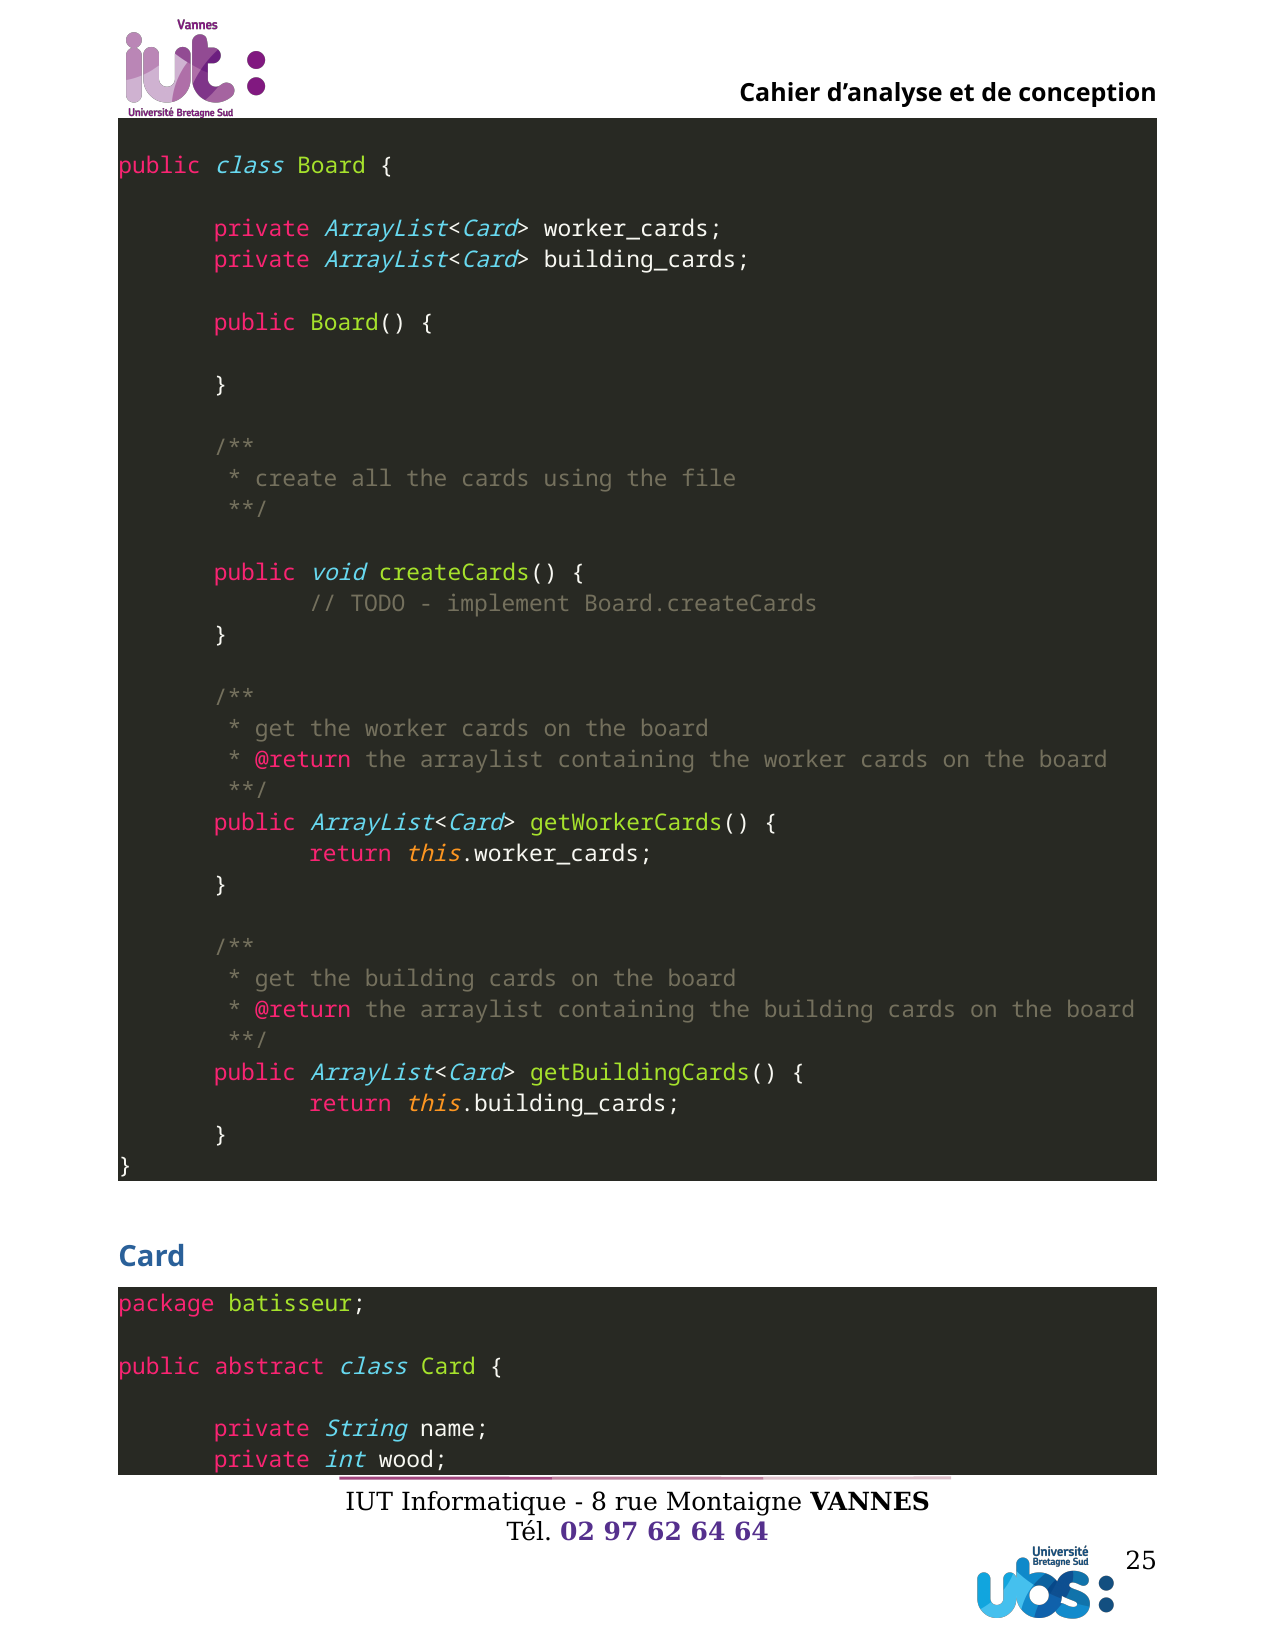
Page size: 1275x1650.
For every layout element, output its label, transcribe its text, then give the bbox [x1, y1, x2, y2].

text public void createCards() { [118, 556, 1157, 587]
picture [104, 0, 287, 138]
text **/ [118, 774, 1157, 806]
text public class Board { [118, 149, 1157, 181]
text } [118, 868, 1157, 899]
text * create all the cards using the file [118, 462, 1157, 493]
text * get the worker cards on the board [118, 712, 1157, 743]
picture [969, 1536, 1122, 1628]
text * get the building cards on the board [118, 962, 1157, 993]
text /** [118, 931, 1157, 962]
text } [118, 618, 1157, 649]
text package batisseur; [118, 1287, 1157, 1318]
text * @return the arraylist containing the worker cards on the board [118, 743, 1157, 774]
text **/ [118, 1024, 1157, 1056]
text public abstract class Card { [118, 1350, 1157, 1381]
text /** [118, 681, 1157, 712]
text public ArrayList<Card> getWorkerCards() { [118, 806, 1157, 837]
text private ArrayList<Card> building_cards; [118, 243, 1157, 274]
text // TODO - implement Board.createCards [118, 587, 1157, 618]
subtitle Card [118, 1235, 1157, 1275]
text **/ [118, 493, 1157, 524]
text private String name; [118, 1412, 1157, 1443]
text } [118, 368, 1157, 399]
text private int wood; [118, 1443, 1157, 1475]
text } [118, 1149, 1157, 1181]
text return this.worker_cards; [118, 837, 1157, 868]
text } [118, 1118, 1157, 1149]
text /** [118, 431, 1157, 462]
text public ArrayList<Card> getBuildingCards() { [118, 1056, 1157, 1087]
text * @return the arraylist containing the building cards on the board [118, 993, 1157, 1024]
text public Board() { [118, 306, 1157, 337]
text return this.building_cards; [118, 1087, 1157, 1118]
text private ArrayList<Card> worker_cards; [118, 212, 1157, 243]
